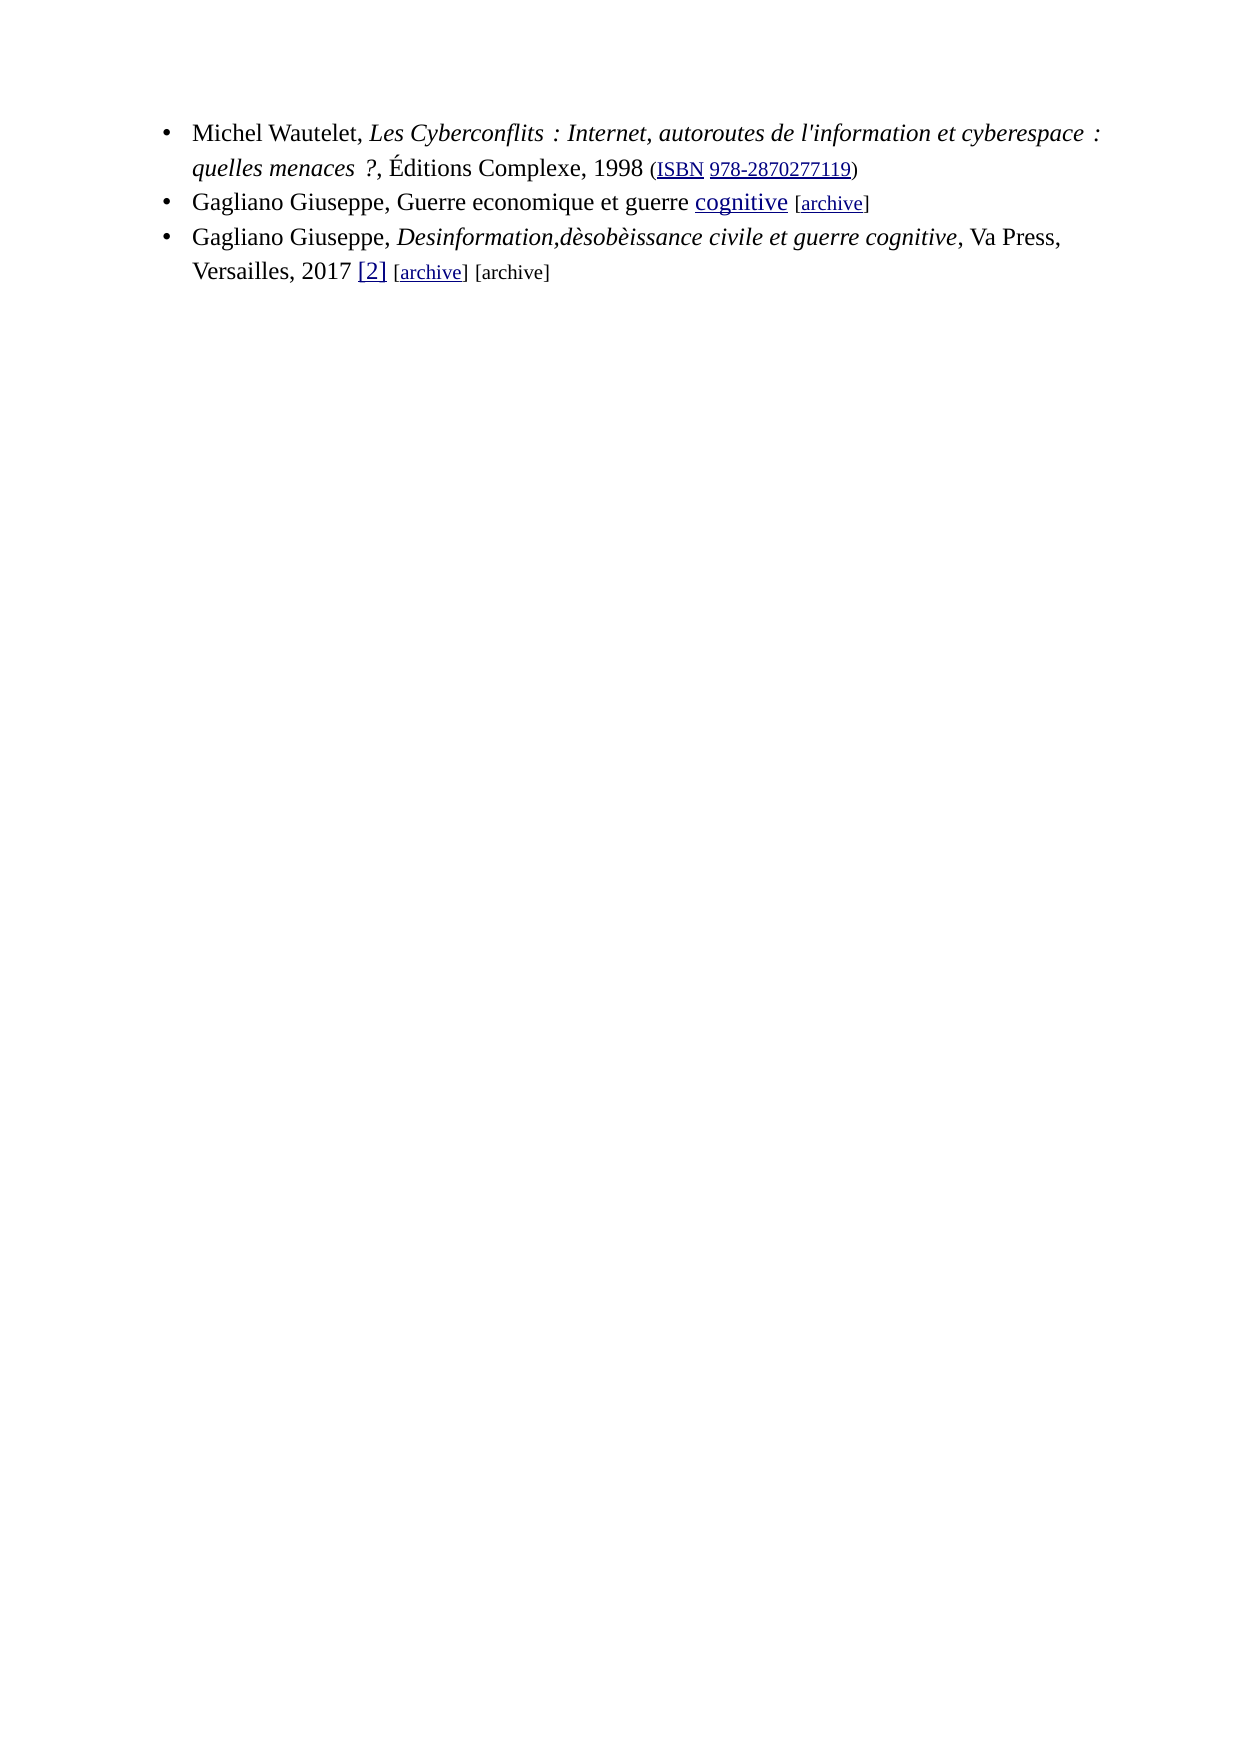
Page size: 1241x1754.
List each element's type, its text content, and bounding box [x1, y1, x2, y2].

list Gagliano Giuseppe, Desinformation,dèsobèissance civile et guerre cognitive, Va Press, Versailles, 2017 [2] [archive] [archive] [162, 222, 1122, 285]
list Gagliano Giuseppe, Guerre economique et guerre cognitive [archive] [162, 187, 1122, 216]
list Michel Wautelet, Les Cyberconflits : Internet, autoroutes de l'information et cyberespace : quelles menaces ?, Éditions Complexe, 1998 (ISBN 978-2870277119) [162, 118, 1122, 181]
